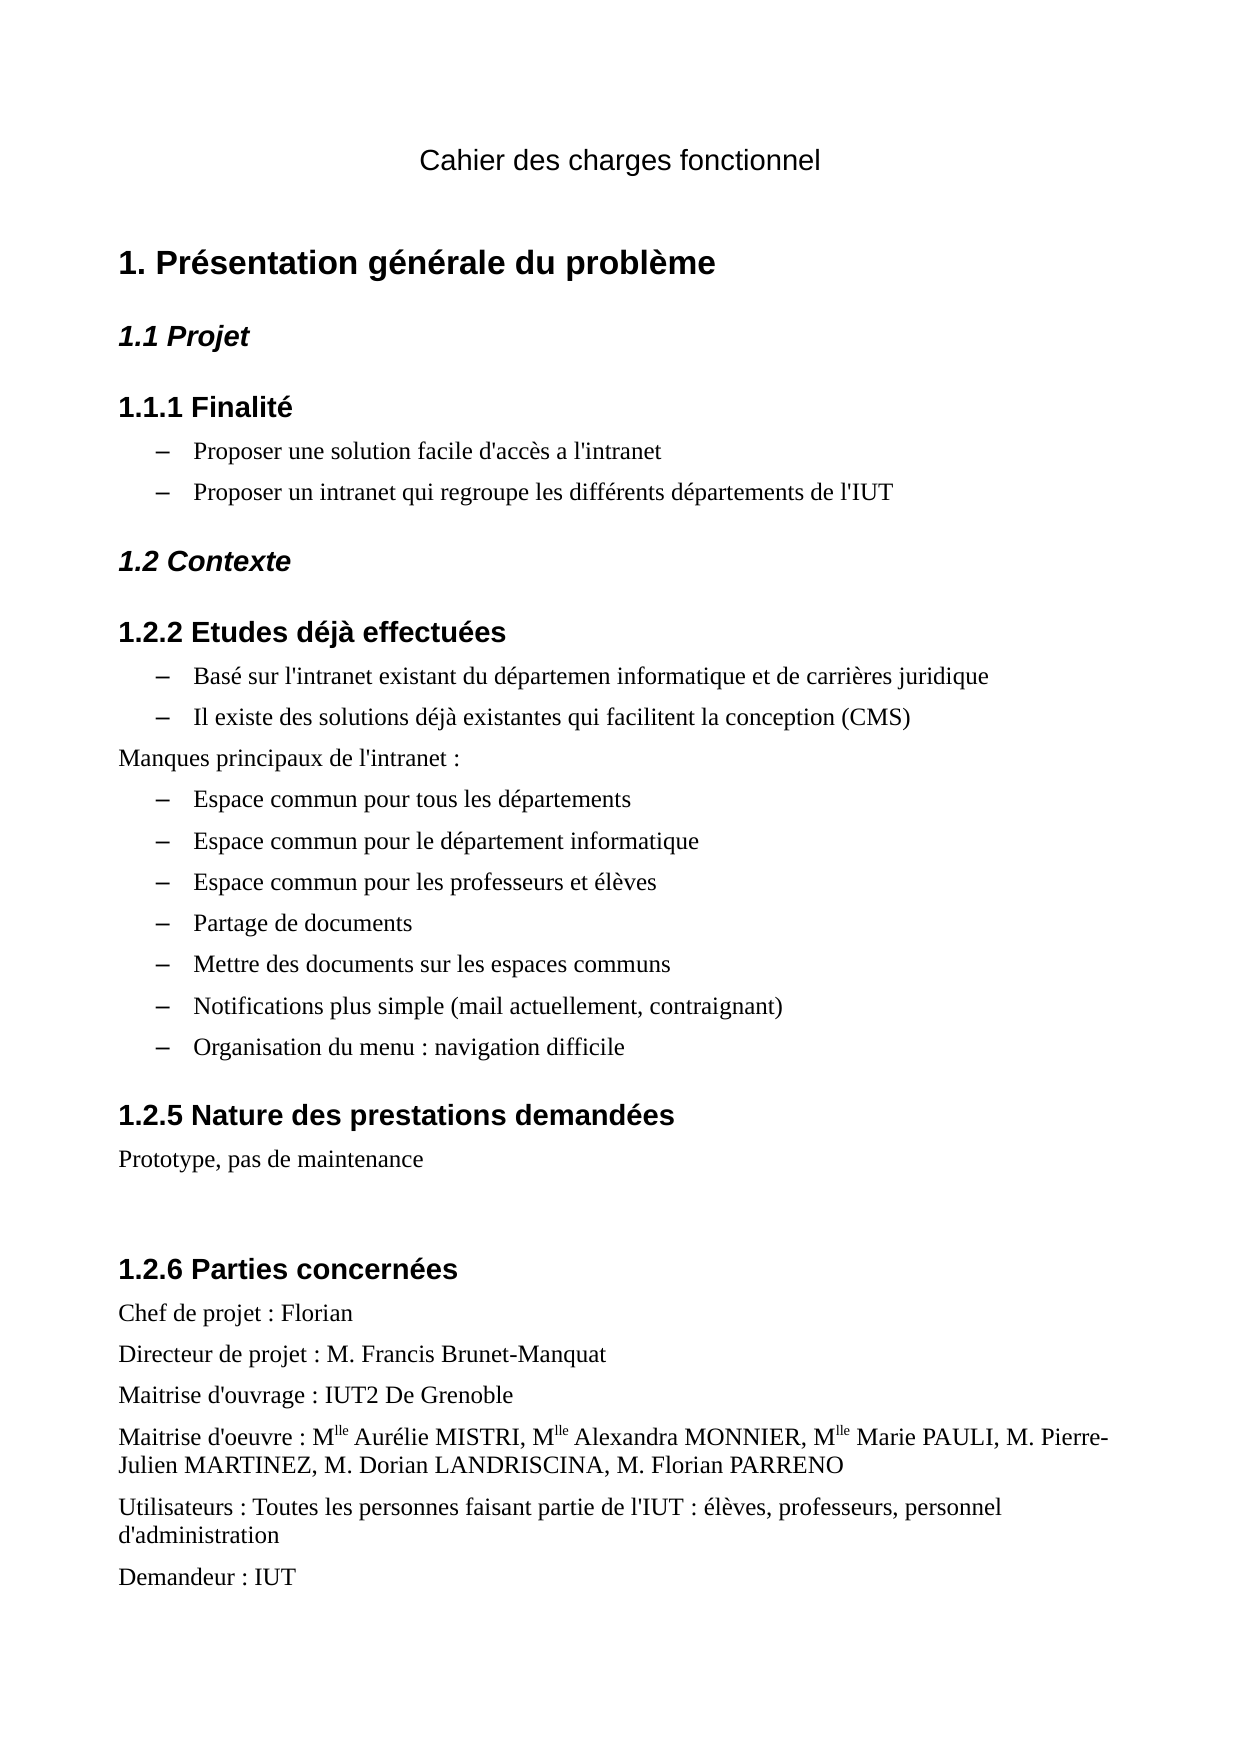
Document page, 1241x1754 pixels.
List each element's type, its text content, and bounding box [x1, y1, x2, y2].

text Prototype, pas de maintenance [118, 1144, 1122, 1173]
subtitle 1.2.6 Parties concernées [118, 1252, 1122, 1285]
text Utilisateurs : Toutes les personnes faisant partie de l'IUT : élèves, professeurs, personnel d'administration [118, 1492, 1122, 1549]
text Demandeur : IUT [118, 1562, 1122, 1590]
list Espace commun pour le département informatique [156, 826, 1122, 854]
list Espace commun pour les professeurs et élèves [156, 867, 1122, 896]
text Chef de projet : Florian [118, 1298, 1122, 1327]
list Basé sur l'intranet existant du départemen informatique et de carrières juridique [156, 661, 1122, 689]
subtitle 1.2.5 Nature des prestations demandées [118, 1098, 1122, 1132]
list Notifications plus simple (mail actuellement, contraignant) [156, 991, 1122, 1019]
text Manques principaux de l'intranet : [118, 743, 1122, 772]
text Maitrise d'ouvrage : IUT2 De Grenoble [118, 1380, 1122, 1409]
subtitle 1.1 Projet [118, 319, 1122, 353]
text Directeur de projet : M. Francis Brunet-Manquat [118, 1339, 1122, 1368]
list Proposer un intranet qui regroupe les différents départements de l'IUT [156, 477, 1122, 506]
subtitle Cahier des charges fonctionnel [118, 143, 1122, 177]
subtitle 1. Présentation générale du problème [118, 243, 1122, 282]
text Maitrise d'oeuvre : Mlle Aurélie MISTRI, Mlle Alexandra MONNIER, Mlle Marie PAULI, M. Pierre-Julien MARTINEZ, M. Dorian LANDRISCINA, M. Florian PARRENO [118, 1422, 1122, 1479]
subtitle 1.2 Contexte [118, 544, 1122, 577]
list Proposer une solution facile d'accès a l'intranet [156, 436, 1122, 465]
subtitle 1.1.1 Finalité [118, 390, 1122, 424]
list Organisation du menu : navigation difficile [156, 1032, 1122, 1061]
list Espace commun pour tous les départements [156, 784, 1122, 813]
list Mettre des documents sur les espaces communs [156, 949, 1122, 978]
subtitle 1.2.2 Etudes déjà effectuées [118, 615, 1122, 648]
list Il existe des solutions déjà existantes qui facilitent la conception (CMS) [156, 702, 1122, 731]
list Partage de documents [156, 908, 1122, 937]
